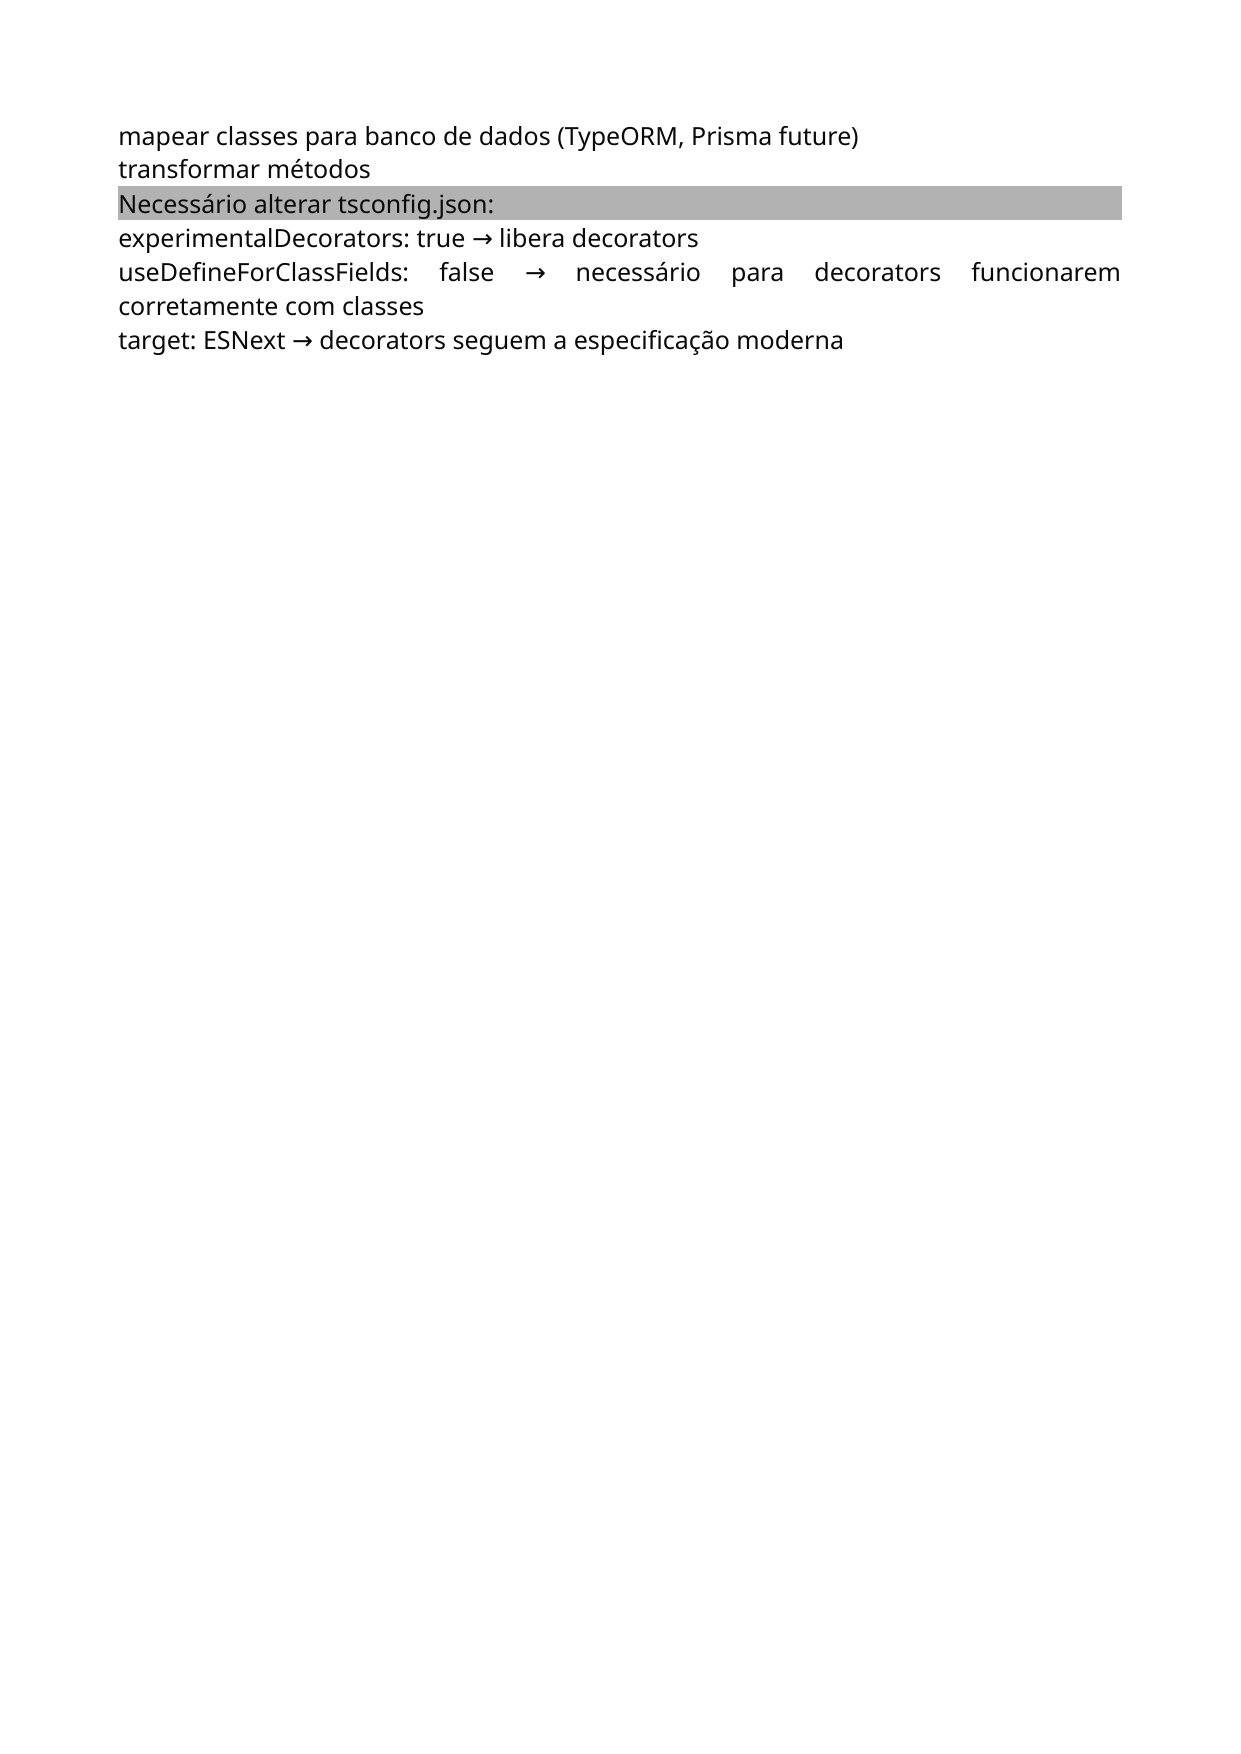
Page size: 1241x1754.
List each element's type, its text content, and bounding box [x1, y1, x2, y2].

text Necessário alterar tsconfig.json: [118, 186, 1122, 220]
text mapear classes para banco de dados (TypeORM, Prisma future) [118, 118, 1122, 152]
text transformar métodos [118, 152, 1122, 186]
text useDefineForClassFields: false → necessário para decorators funcionarem corretamente com classes [118, 254, 1122, 322]
text target: ESNext → decorators seguem a especificação moderna [118, 322, 1122, 357]
text experimentalDecorators: true → libera decorators [118, 220, 1122, 254]
